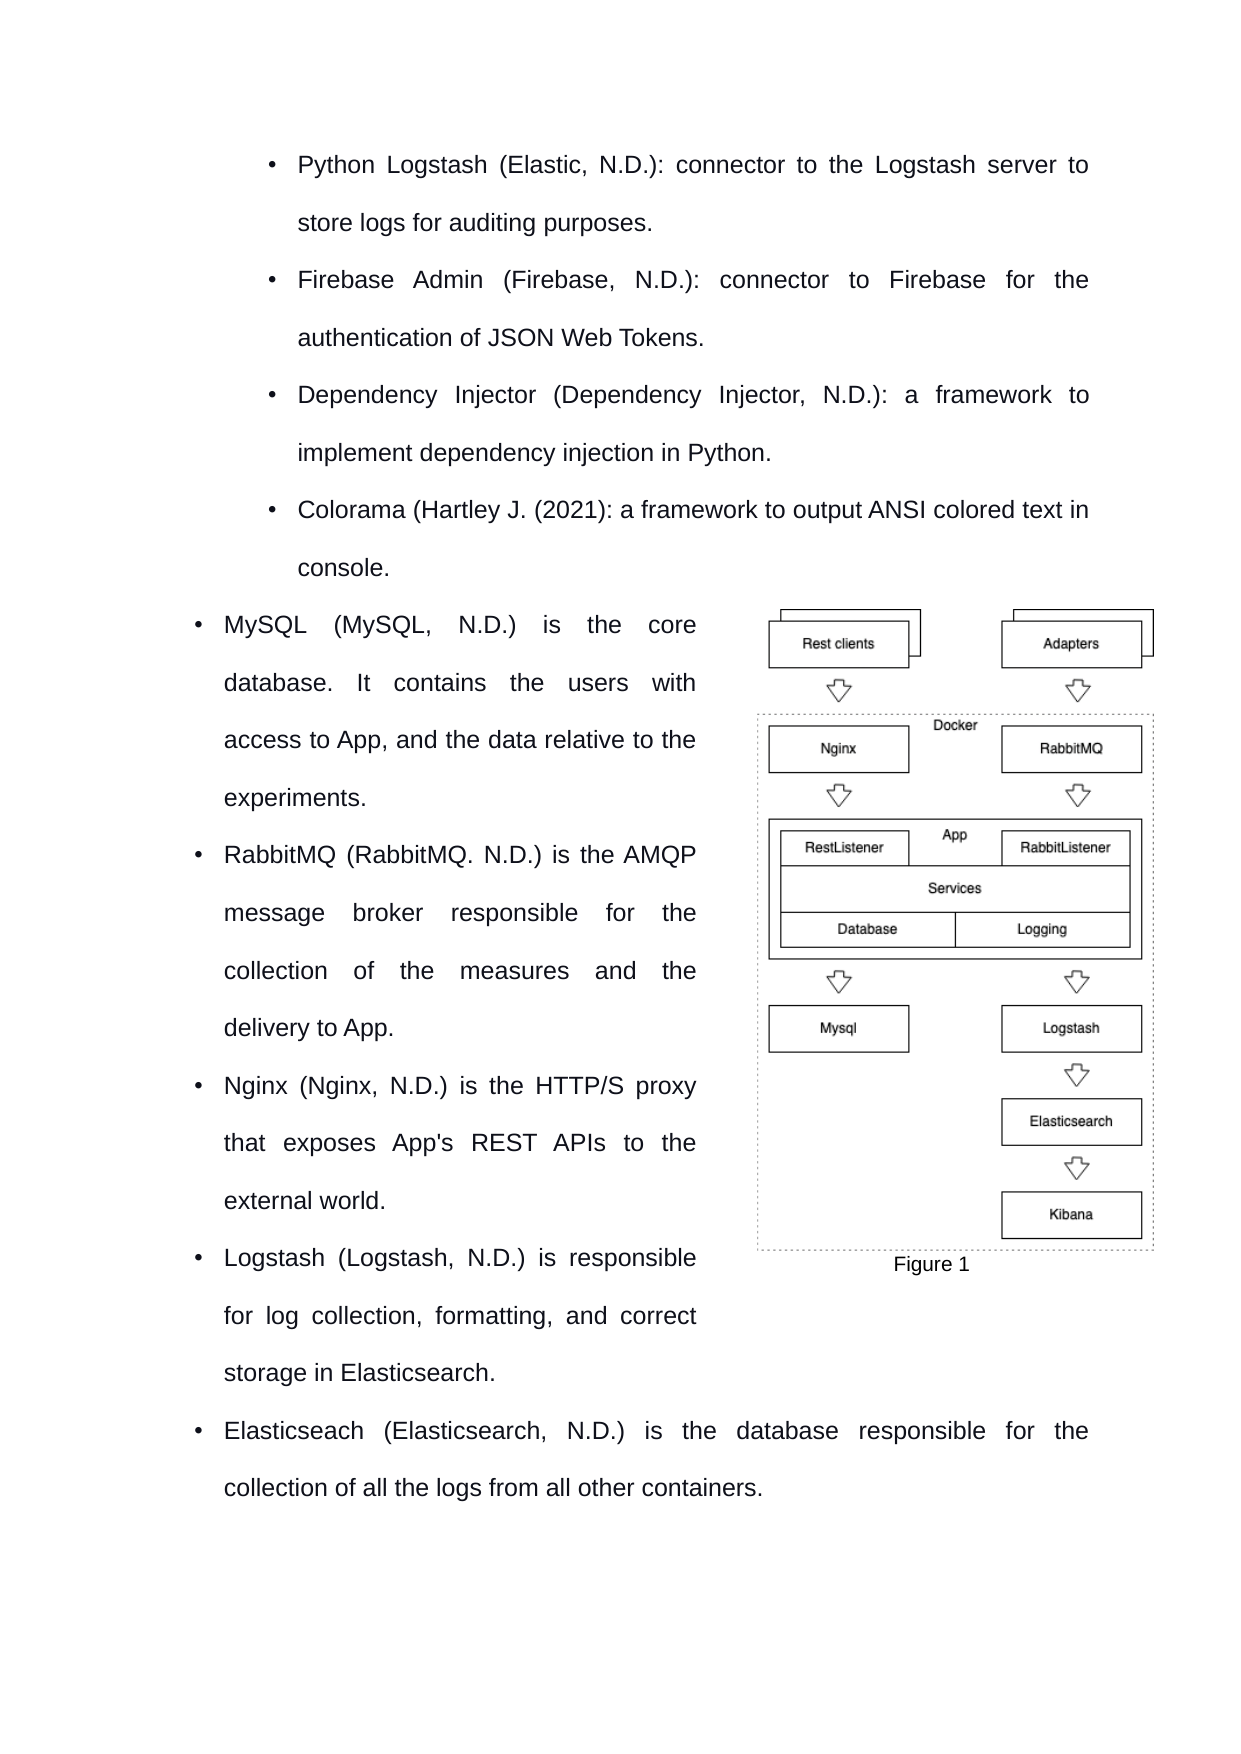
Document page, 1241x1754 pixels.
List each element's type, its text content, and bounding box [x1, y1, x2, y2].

picture [757, 609, 1154, 1252]
list Nginx (Nginx, N.D.) is the HTTP/S proxy that exposes App's REST APIs to the external world. [194, 1071, 757, 1214]
list Firebase Admin (Firebase, N.D.): connector to Firebase for the authentication of JSON Web Tokens. [268, 265, 1091, 351]
list RabbitMQ (RabbitMQ. N.D.) is the AMQP message broker responsible for the collection of the measures and the delivery to App. [194, 841, 757, 1042]
list Logstash (Logstash, N.D.) is responsible for log collection, formatting, and correct storage in Elasticsearch. [194, 1243, 1091, 1387]
list Colorama (Hartley J. (2021): a framework to output ANSI colored text in console. [268, 495, 1091, 582]
list Elasticseach (Elasticsearch, N.D.) is the database responsible for the collection of all the logs from all other containers. [194, 1416, 1091, 1502]
list Dependency Injector (Dependency Injector, N.D.): a framework to implement dependency injection in Python. [268, 380, 1091, 467]
list Python Logstash (Elastic, N.D.): connector to the Logstash server to store logs for auditing purposes. [268, 150, 1091, 236]
list MySQL (MySQL, N.D.) is the core database. It contains the users with access to App, and the data relative to the experiments. [194, 610, 757, 812]
